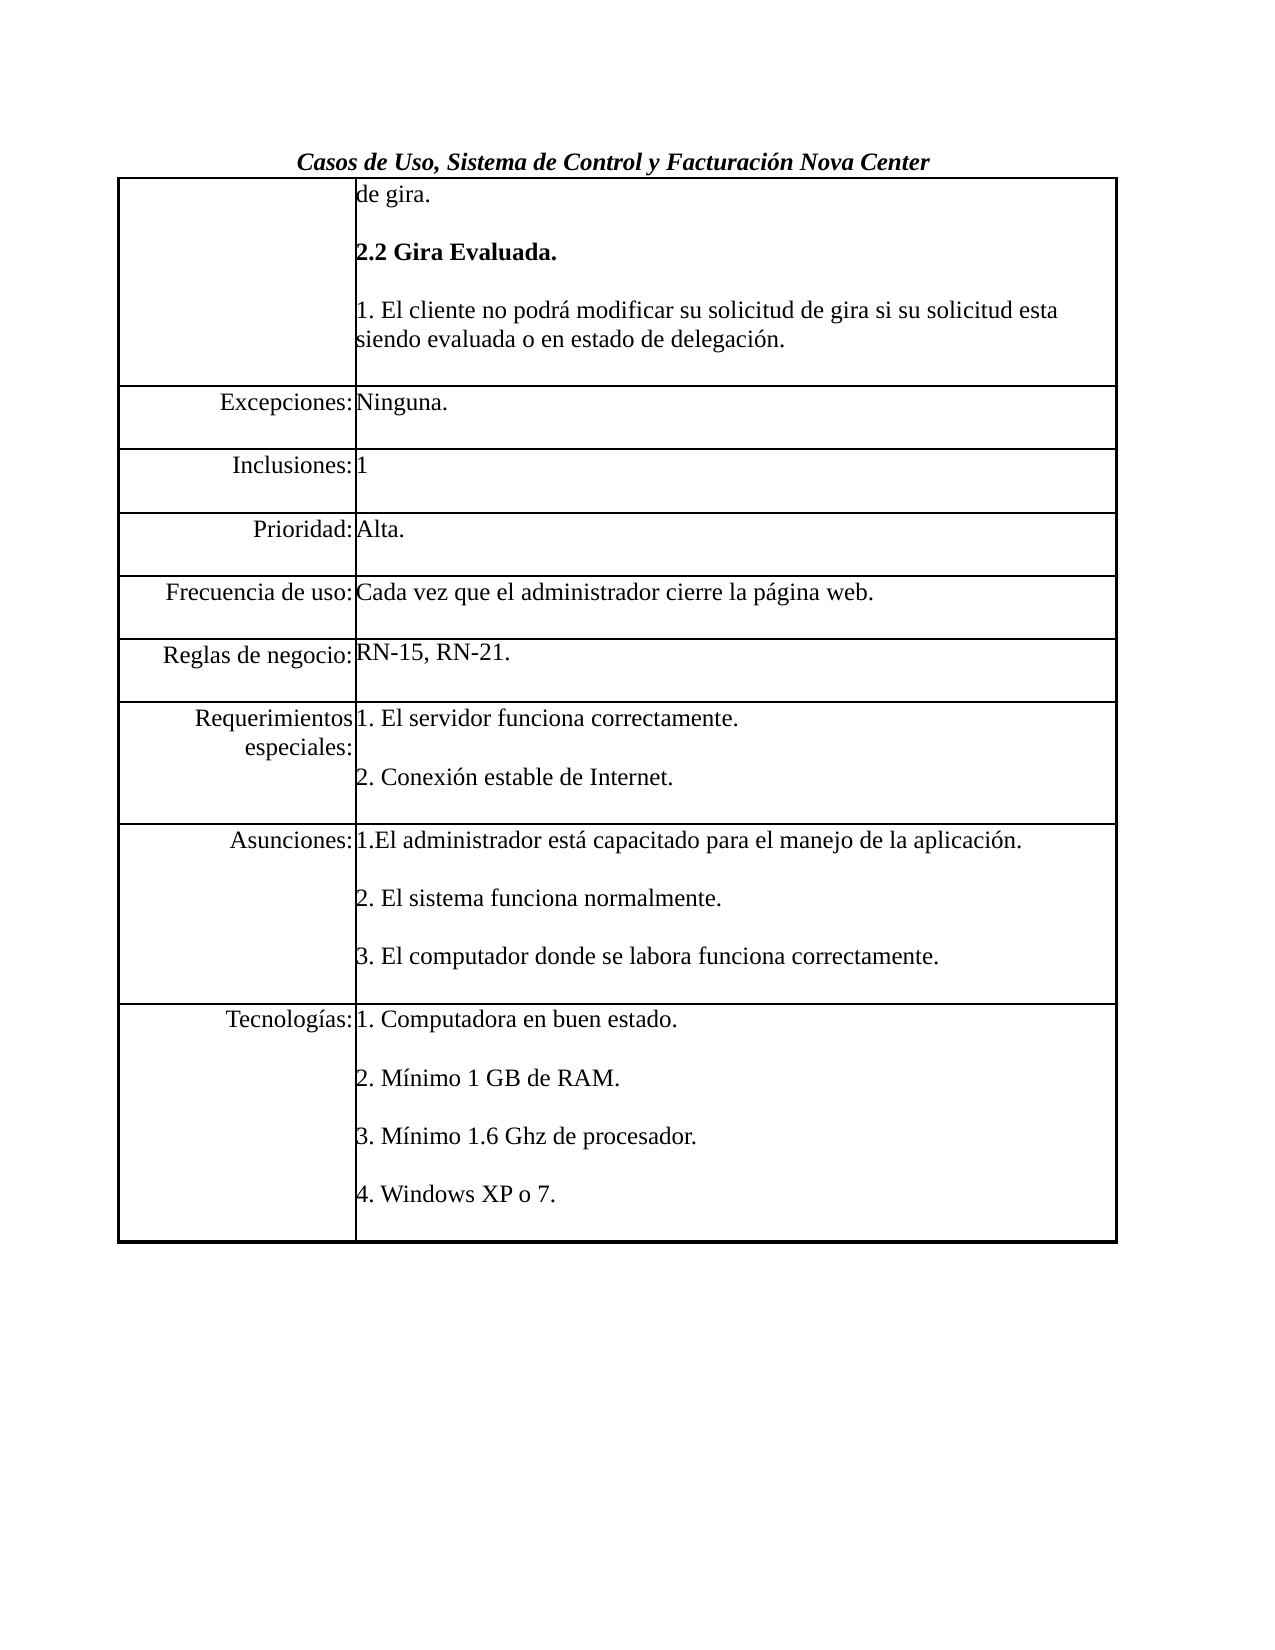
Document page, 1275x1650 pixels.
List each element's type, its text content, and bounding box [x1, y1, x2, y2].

table_cell Asunciones: [120, 825, 355, 1002]
table_cell de gira. 2.2 Gira Evaluada. 1. El cliente no podrá modificar su solicitud de gira si su solicitud esta siendo evaluada o en estado de delegación. [357, 179, 1115, 385]
table_cell 1.El administrador está capacitado para el manejo de la aplicación. 2. El sistema funciona normalmente. 3. El computador donde se labora funciona correctamente. [357, 825, 1115, 1002]
table_cell Frecuencia de uso: [120, 577, 355, 638]
table_cell Prioridad: [120, 514, 355, 575]
table_cell Requerimientos especiales: [120, 703, 355, 823]
table_cell Tecnologías: [120, 1005, 355, 1240]
table_cell Ninguna. [357, 387, 1115, 448]
table_cell Alta. [357, 514, 1115, 575]
table_cell Cada vez que el administrador cierre la página web. [357, 577, 1115, 638]
table_cell RN-15, RN-21. [357, 640, 1115, 701]
table_cell 1. El servidor funciona correctamente. 2. Conexión estable de Internet. [357, 703, 1115, 823]
table_cell Reglas de negocio: [120, 640, 355, 701]
table_cell [120, 179, 355, 385]
table_cell Excepciones: [120, 387, 355, 448]
table_cell Inclusiones: [120, 450, 355, 512]
table_cell 1 [357, 450, 1115, 512]
table_cell 1. Computadora en buen estado. 2. Mínimo 1 GB de RAM. 3. Mínimo 1.6 Ghz de procesador. 4. Windows XP o 7. [357, 1005, 1115, 1240]
